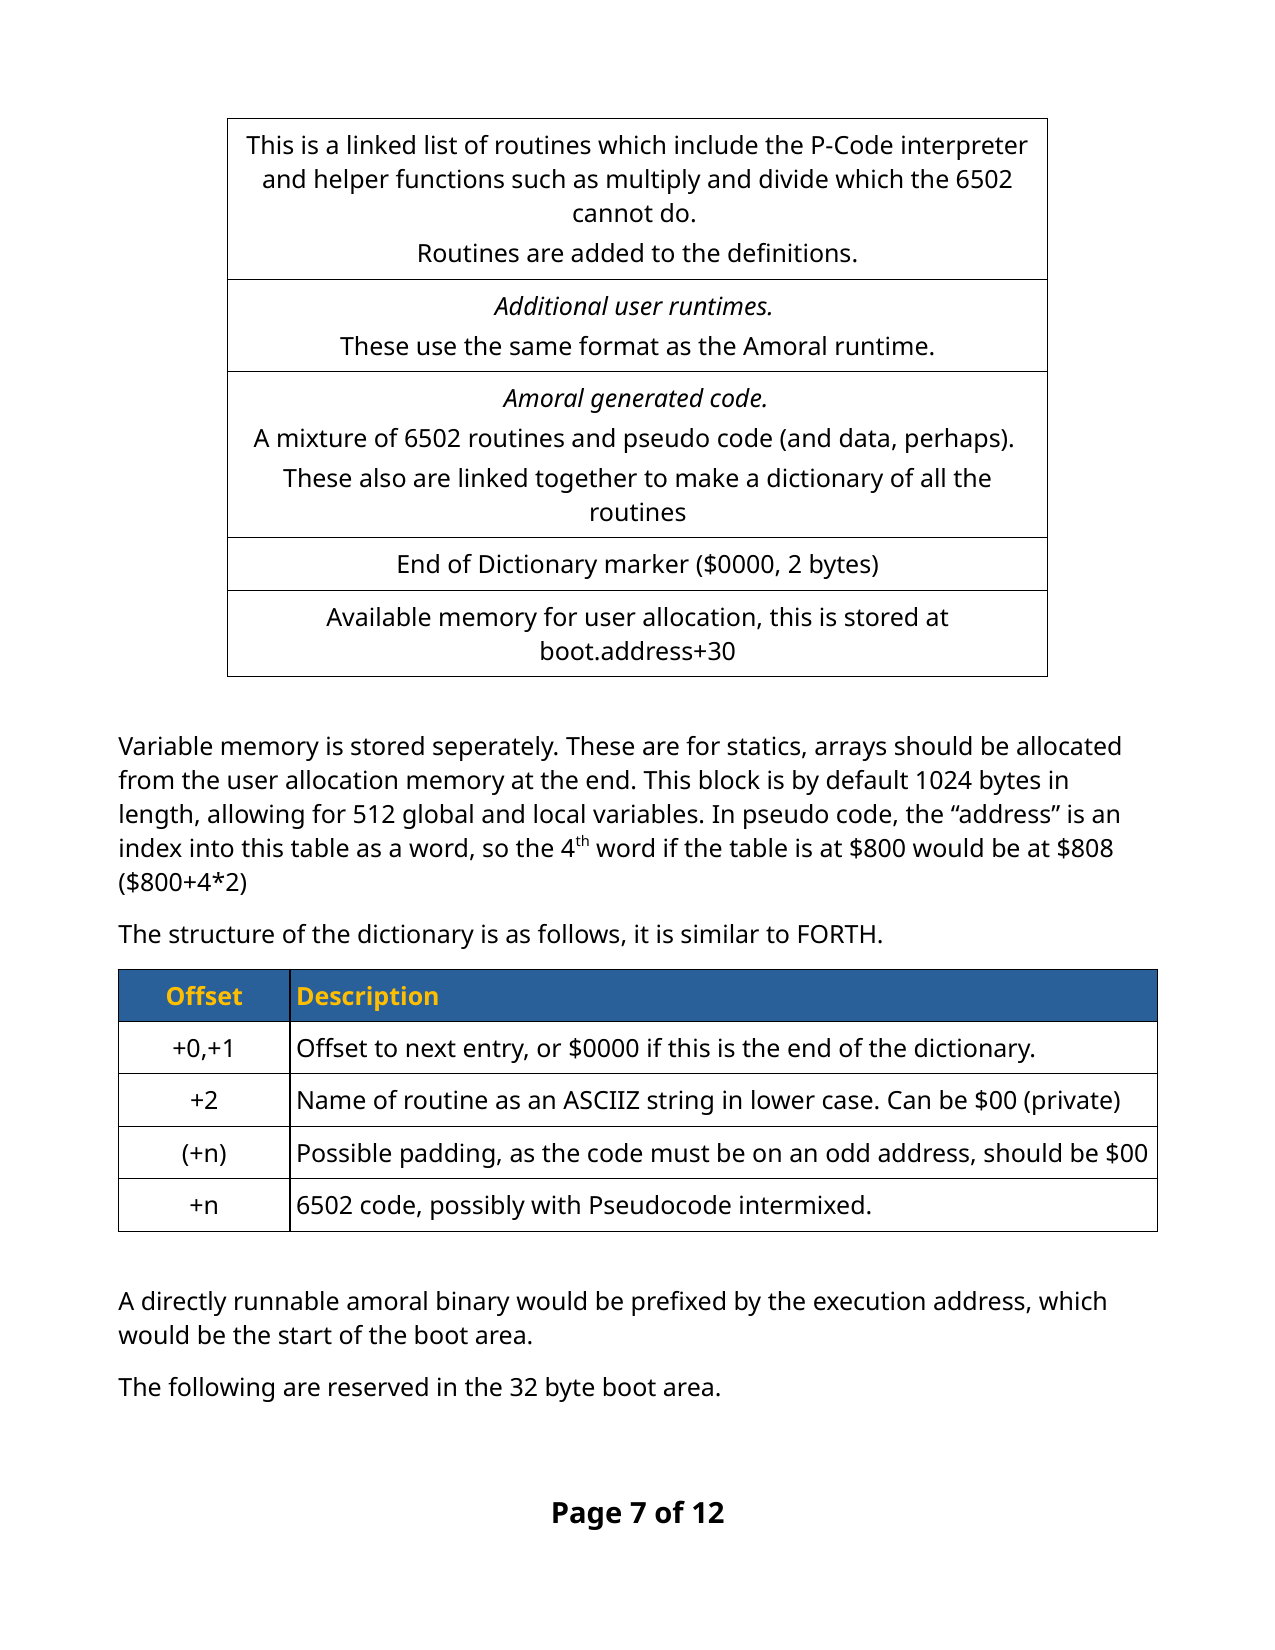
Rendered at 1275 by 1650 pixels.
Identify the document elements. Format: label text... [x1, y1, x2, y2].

table_cell Name of routine as an ASCIIZ string in lower case. Can be $00 (private) [291, 1074, 1157, 1126]
text The following are reserved in the 32 byte boot area. [118, 1369, 1157, 1403]
table_cell +n [119, 1179, 289, 1231]
text A directly runnable amoral binary would be prefixed by the execution address, which would be the start of the boot area. [118, 1283, 1157, 1351]
text The structure of the dictionary is as follows, it is similar to FORTH. [118, 917, 1157, 951]
table_cell (+n) [119, 1127, 289, 1178]
table_cell Additional user runtimes. These use the same format as the Amoral runtime. [228, 280, 1047, 371]
table_cell This is a linked list of routines which include the P-Code interpreter and helper functions such as multiply and divide which the 6502 cannot do. Routines are added to the definitions. [228, 119, 1047, 278]
table_cell +0,+1 [119, 1022, 289, 1073]
table_cell Amoral generated code. A mixture of 6502 routines and pseudo code (and data, perhaps). These also are linked together to make a dictionary of all the routines [228, 372, 1047, 537]
table_cell Offset to next entry, or $0000 if this is the end of the dictionary. [291, 1022, 1157, 1073]
text Variable memory is stored seperately. These are for statics, arrays should be allocated from the user allocation memory at the end. This block is by default 1024 bytes in length, allowing for 512 global and local variables. In pseudo code, the “address” is an index into this table as a word, so the 4th word if the table is at $800 would be at $808 ($800+4*2) [118, 729, 1157, 899]
table_cell Possible padding, as the code must be on an odd address, should be $00 [291, 1127, 1157, 1178]
table_cell +2 [119, 1074, 289, 1126]
table_cell End of Dictionary marker ($0000, 2 bytes) [228, 538, 1047, 589]
table_cell Available memory for user allocation, this is stored at boot.address+30 [228, 591, 1047, 676]
table_cell 6502 code, possibly with Pseudocode intermixed. [291, 1179, 1157, 1231]
table_header Offset [119, 970, 289, 1021]
table_header Description [291, 970, 1157, 1021]
